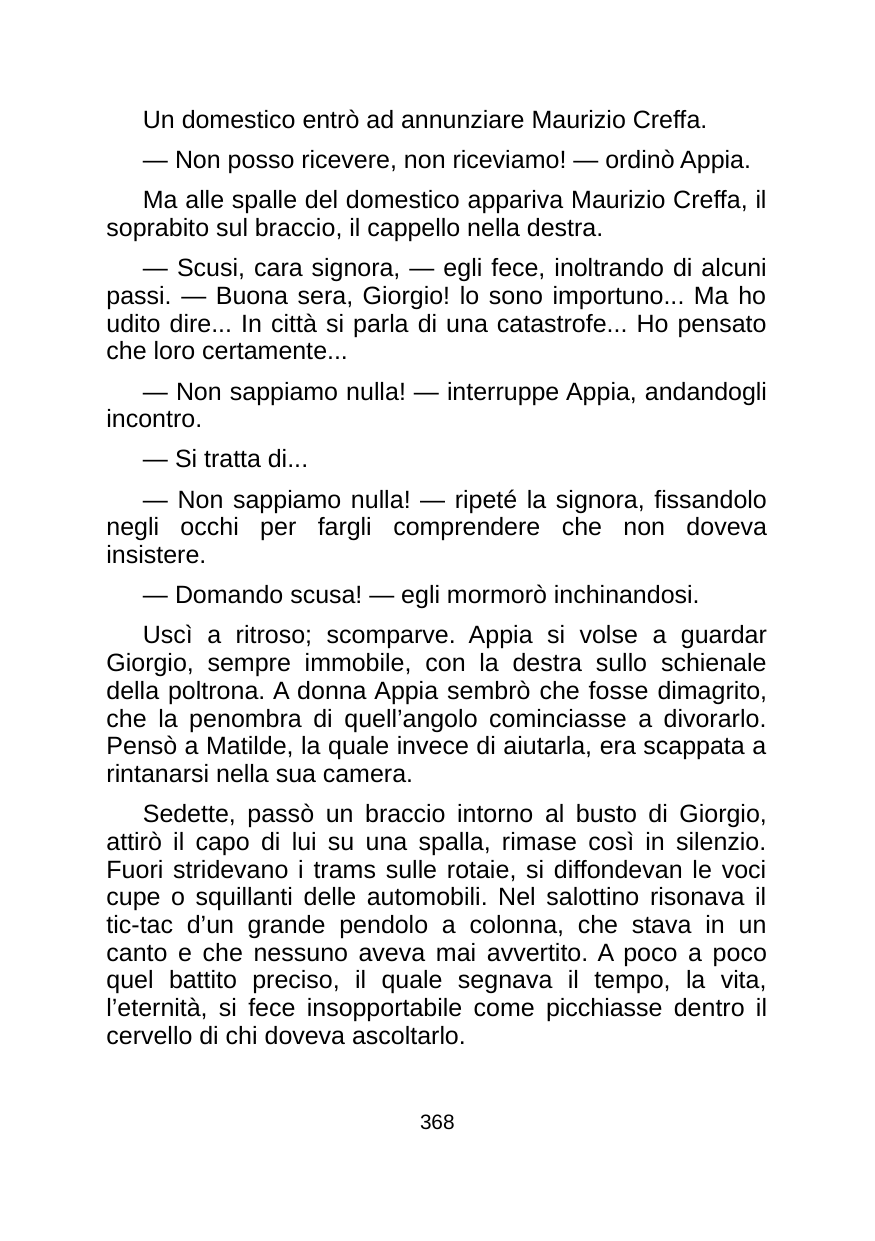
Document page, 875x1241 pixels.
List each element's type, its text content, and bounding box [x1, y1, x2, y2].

text — Non sappiamo nulla! — ripeté la signora, fissandolo negli occhi per fargli comprendere che non doveva insistere. [106, 486, 768, 569]
text Uscì a ritroso; scomparve. Appia si volse a guardar Giorgio, sempre immobile, con la destra sullo schienale della poltrona. A donna Appia sembrò che fosse dimagrito, che la penombra di quell’angolo cominciasse a divorarlo. Pensò a Matilde, la quale invece di aiutarla, era scappata a rintanarsi nella sua camera. [106, 622, 768, 788]
text — Non posso ricevere, non riceviamo! — ordinò Appia. [106, 146, 768, 174]
text — Domando scusa! — egli mormorò inchinandosi. [106, 582, 768, 609]
text Un domestico entrò ad annunziare Maurizio Creffa. [106, 106, 768, 134]
text — Scusi, cara signora, — egli fece, inoltrando di alcuni passi. — Buona sera, Giorgio! lo sono importuno... Ma ho udito dire... In città si parla di una catastrofe... Ho pensato che loro certamente... [106, 254, 768, 365]
text — Si tratta di... [106, 446, 768, 473]
text — Non sappiamo nulla! — interruppe Appia, andandogli incontro. [106, 378, 768, 433]
text Sedette, passò un braccio intorno al busto di Giorgio, attirò il capo di lui su una spalla, rimase così in silenzio. Fuori stridevano i trams sulle rotaie, si diffondevan le voci cupe o squillanti delle automobili. Nel salottino risonava il tic-tac d’un grande pendolo a colonna, che stava in un canto e che nessuno aveva mai avvertito. A poco a poco quel battito preciso, il quale segnava il tempo, la vita, l’eternità, si fece insopportabile come picchiasse dentro il cervello di chi doveva ascoltarlo. [106, 801, 768, 1050]
text Ma alle spalle del domestico appariva Maurizio Creffa, il soprabito sul braccio, il cappello nella destra. [106, 187, 768, 242]
